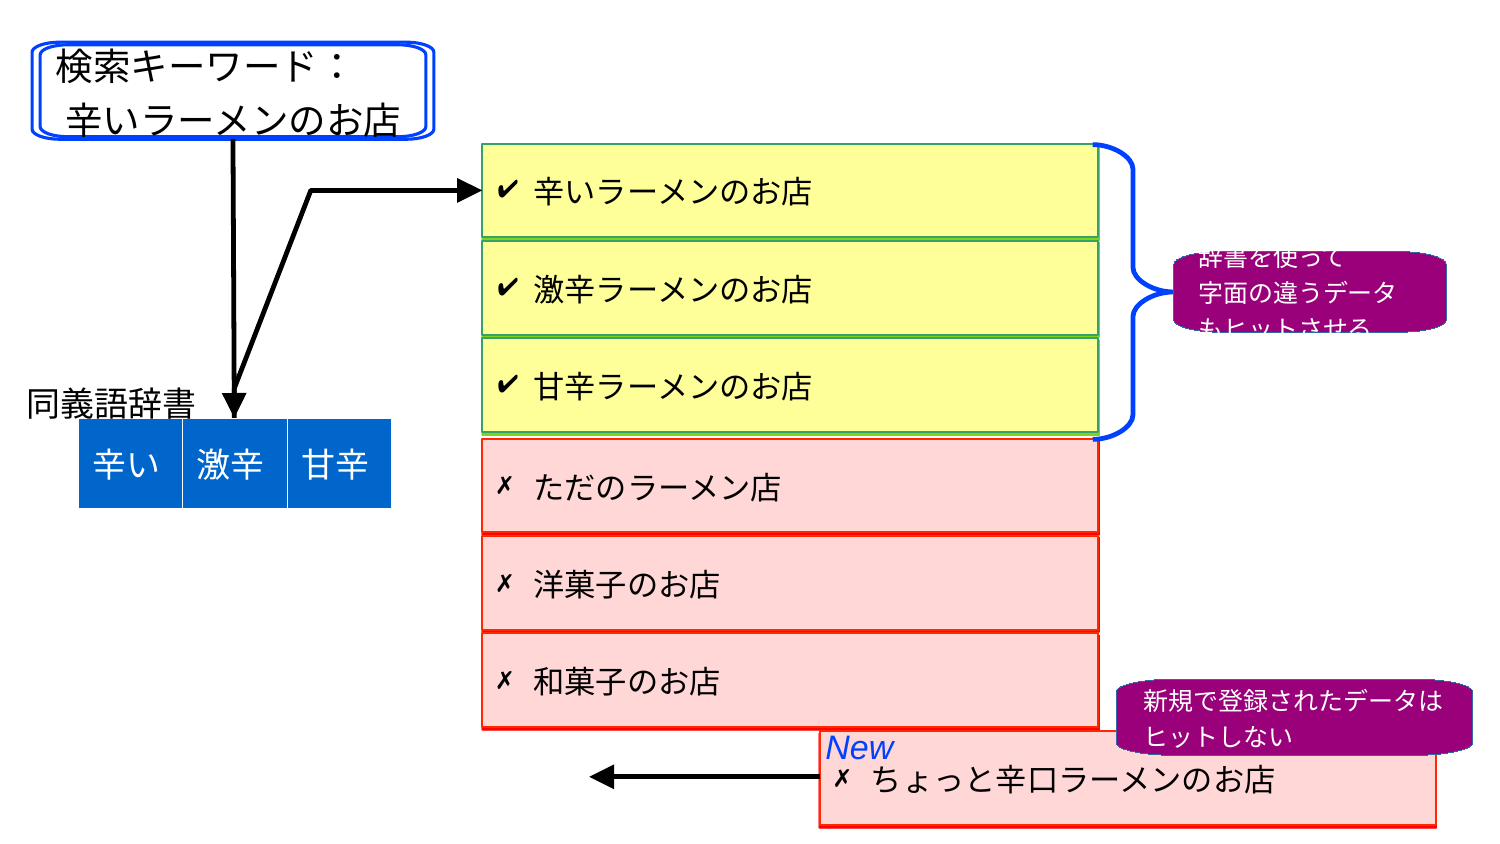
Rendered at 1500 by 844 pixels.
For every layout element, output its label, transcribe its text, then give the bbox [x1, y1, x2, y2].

table_header 辛い [79, 419, 182, 508]
table_header 甘辛 [288, 419, 391, 508]
text_box 同義語辞書 [11, 369, 237, 419]
table_header 激辛 [183, 419, 287, 508]
text_box 甘辛ラーメンのお店 [482, 338, 1099, 432]
text_box ただのラーメン店 [482, 438, 1099, 533]
text_box 辞書を使って 字面の違うデータもヒットさせる [1173, 251, 1447, 333]
text_box ちょっと辛口ラーメンのお店 [819, 731, 1436, 825]
text_box 和菓子のお店 [482, 633, 1099, 727]
text_box 激辛ラーメンのお店 [482, 240, 1099, 335]
text_box 洋菓子のお店 [482, 535, 1099, 630]
text_box 辛いラーメンのお店 [482, 143, 1099, 238]
text_box [32, 42, 434, 140]
text_box 検索キーワード： 辛いラーメンのお店 [40, 44, 426, 137]
text_box New [810, 721, 916, 775]
text_box 新規で登録されたデータは ヒットしない [1116, 679, 1473, 756]
